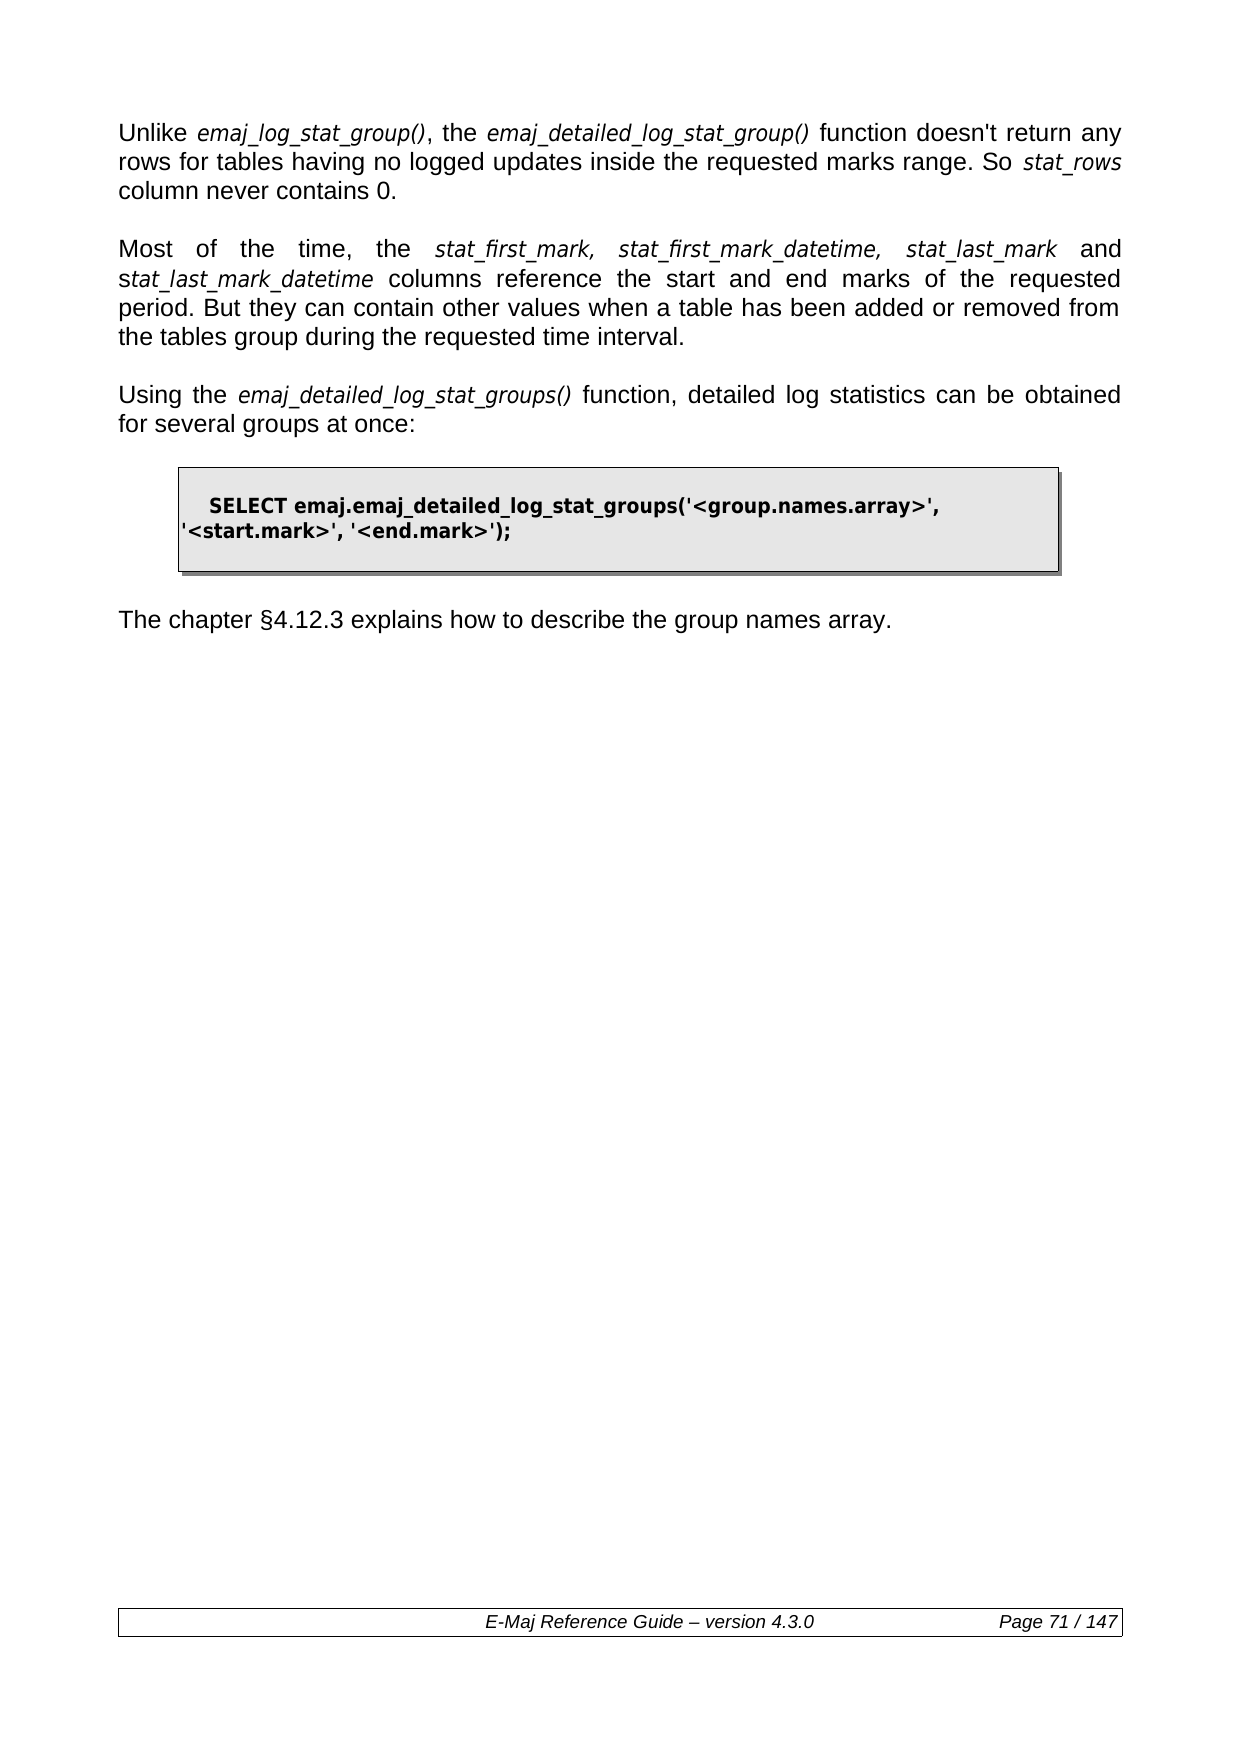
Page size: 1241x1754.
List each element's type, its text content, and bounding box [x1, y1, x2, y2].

text Using the emaj_detailed_log_stat_groups() function, detailed log statistics can be obtained for several groups at once: [118, 380, 1122, 438]
text Unlike emaj_log_stat_group(), the emaj_detailed_log_stat_group() function doesn't return any rows for tables having no logged updates inside the requested marks range. So stat_rows column never contains 0. [118, 118, 1122, 205]
text Most of the time, the stat_first_mark, stat_first_mark_datetime, stat_last_mark and stat_last_mark_datetime columns reference the start and end marks of the requested period. But they can contain other values when a table has been added or removed from the tables group during the requested time interval. [118, 234, 1122, 351]
text SELECT emaj.emaj_detailed_log_stat_groups('<group.names.array>', '<start.mark>', '<end.mark>'); [179, 491, 1058, 540]
text The chapter §4.12.3 explains how to describe the group names array. [118, 604, 1122, 634]
